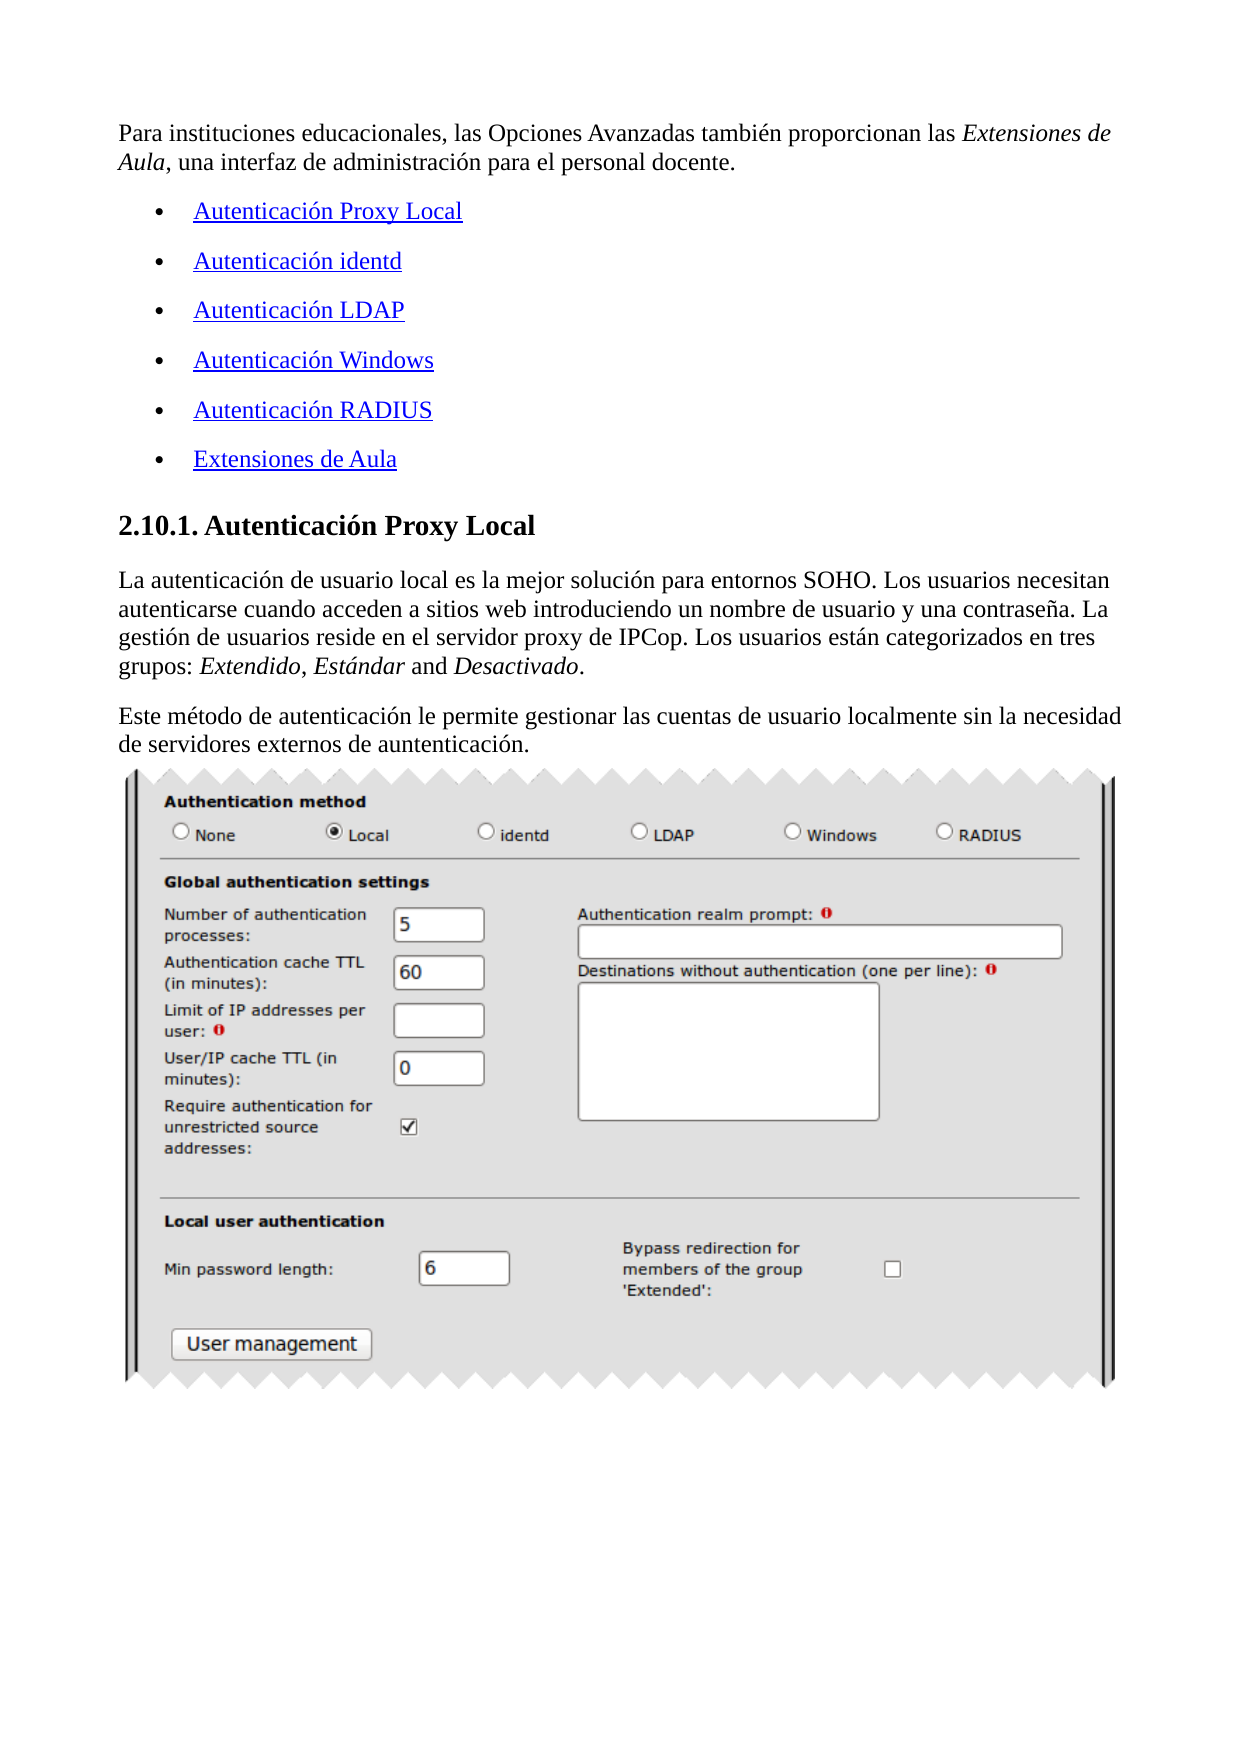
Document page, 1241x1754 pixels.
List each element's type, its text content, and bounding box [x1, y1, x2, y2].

subtitle 2.10.1. Autenticación Proxy Local [118, 508, 1122, 542]
text La autenticación de usuario local es la mejor solución para entornos SOHO. Los usuarios necesitan autenticarse cuando acceden a sitios web introduciendo un nombre de usuario y una contraseña. La gestión de usuarios reside en el servidor proxy de IPCop. Los usuarios están categorizados en tres grupos: Extendido, Estándar and Desactivado. [118, 565, 1122, 680]
text Este método de autenticación le permite gestionar las cuentas de usuario localmente sin la necesidad de servidores externos de auntenticación. [118, 701, 1122, 758]
text Para instituciones educacionales, las Opciones Avanzadas también proporcionan las Extensiones de Aula, una interfaz de administración para el personal docente. [118, 118, 1122, 176]
picture [125, 768, 1115, 1389]
list Autenticación Windows [156, 345, 1122, 374]
list Autenticación identd [156, 246, 1122, 275]
list Autenticación RADIUS [156, 395, 1122, 423]
list Autenticación LDAP [156, 296, 1122, 324]
list Autenticación Proxy Local [156, 196, 1122, 225]
list Extensiones de Aula [156, 444, 1122, 473]
